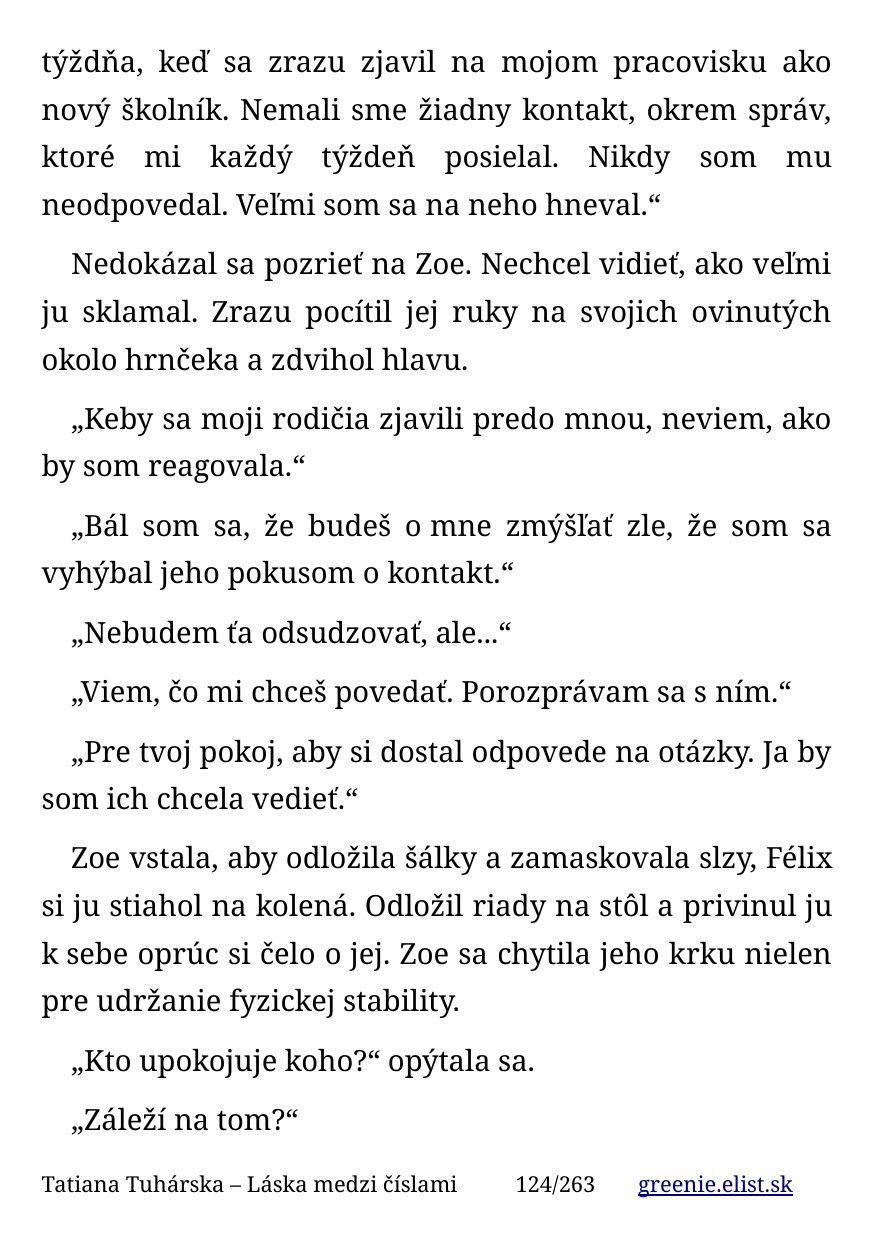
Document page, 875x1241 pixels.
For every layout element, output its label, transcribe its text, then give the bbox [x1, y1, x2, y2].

text „Nebudem ťa odsudzovať, ale...“ [41, 612, 833, 652]
text týždňa, keď sa zrazu zjavil na mojom pracovisku ako nový školník. Nemali sme žiadny kontakt, okrem správ, ktoré mi každý týždeň posielal. Nikdy som mu neodpovedal. Veľmi som sa na neho hneval.“ [41, 41, 833, 224]
text „Záleží na tom?“ [41, 1099, 833, 1139]
text „Viem, čo mi chceš povedať. Porozprávam sa s ním.“ [41, 671, 833, 711]
text „Pre tvoj pokoj, aby si dostal odpovede na otázky. Ja by som ich chcela vedieť.“ [41, 731, 833, 818]
text „Bál som sa, že budeš o mne zmýšľať zle, že som sa vyhýbal jeho pokusom o kontakt.“ [41, 505, 833, 592]
text „Keby sa moji rodičia zjavili predo mnou, neviem, ako by som reagovala.“ [41, 398, 833, 485]
text Zoe vstala, aby odložila šálky a zamaskovala slzy, Félix si ju stiahol na kolená. Odložil riady na stôl a privinul ju k sebe oprúc si čelo o jej. Zoe sa chytila jeho krku nielen pre udržanie fyzickej stability. [41, 838, 833, 1020]
text „Kto upokojuje koho?“ opýtala sa. [41, 1040, 833, 1080]
text Nedokázal sa pozrieť na Zoe. Nechcel vidieť, ako veľmi ju sklamal. Zrazu pocítil jej ruky na svojich ovinutých okolo hrnčeka a zdvihol hlavu. [41, 243, 833, 378]
